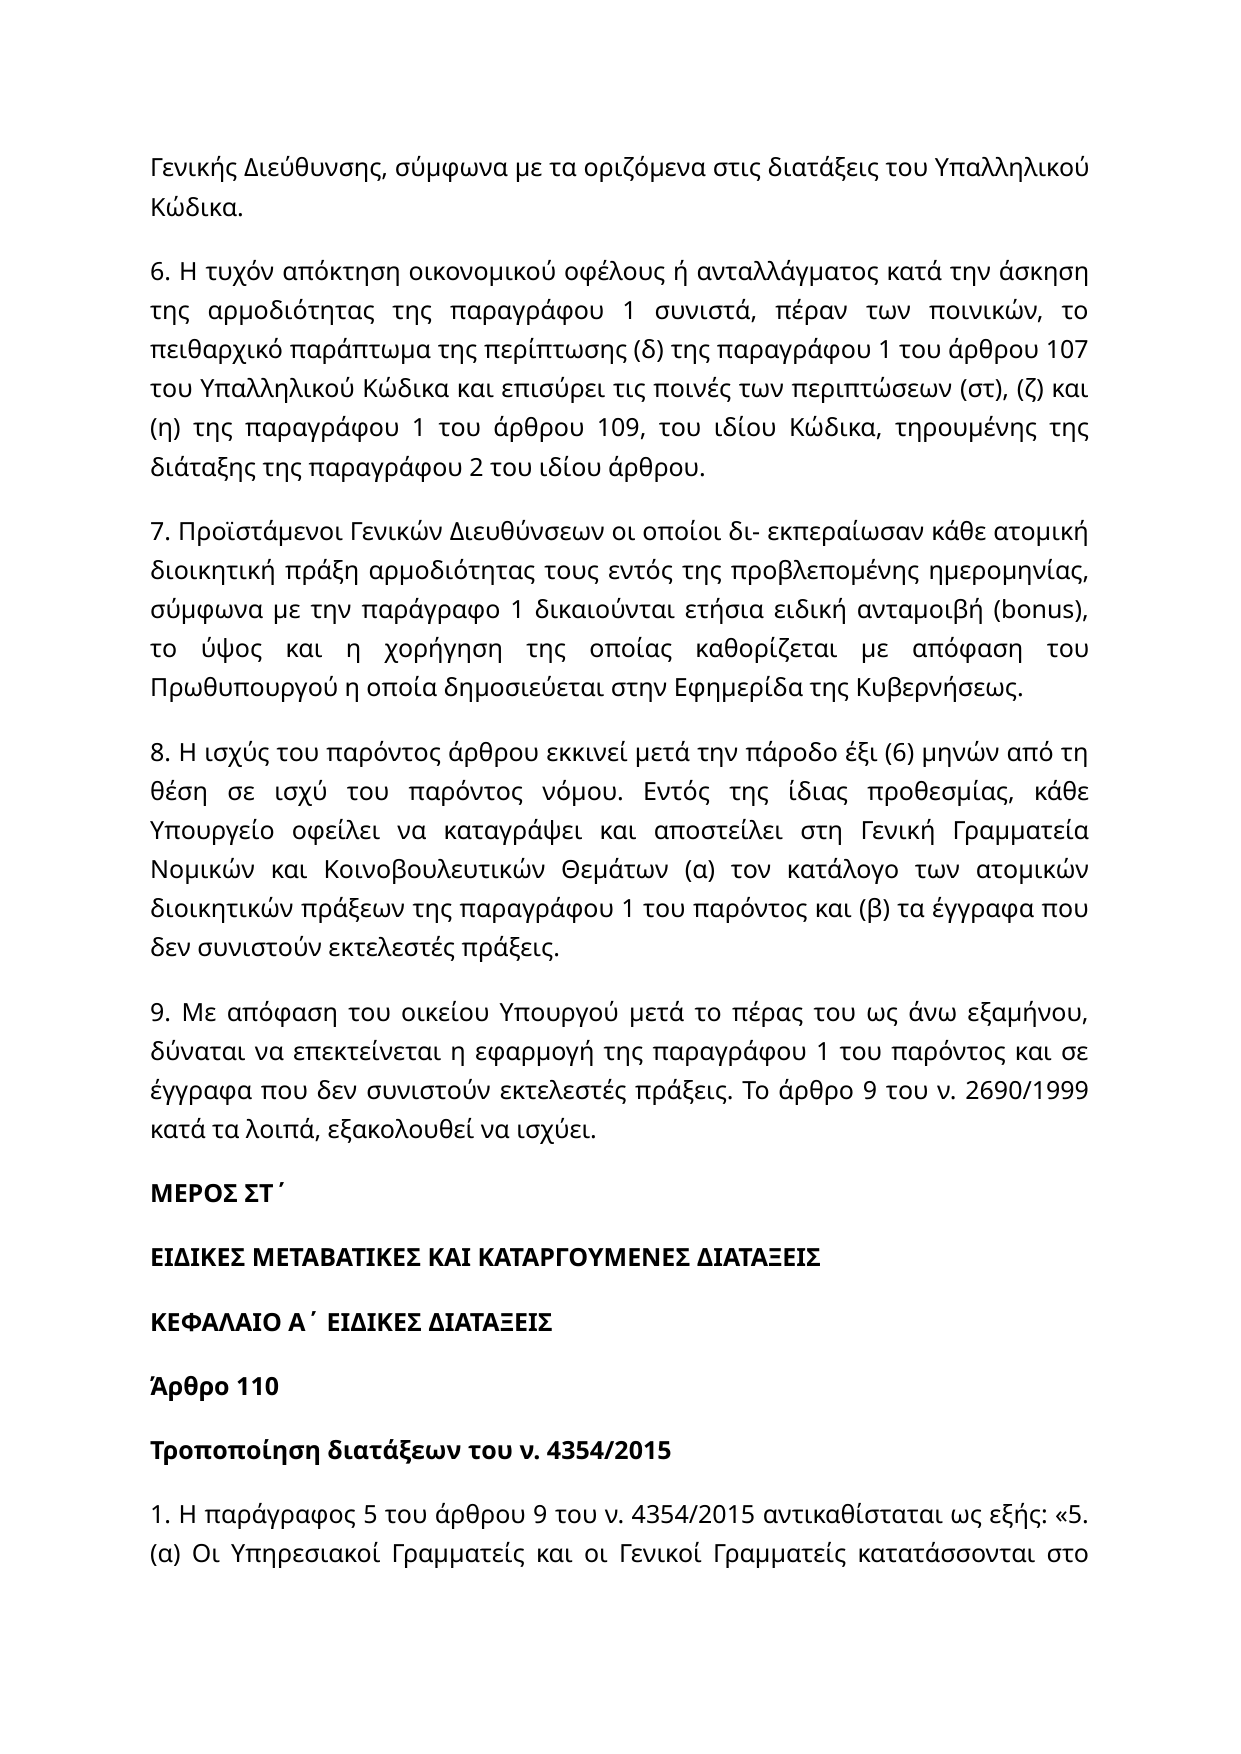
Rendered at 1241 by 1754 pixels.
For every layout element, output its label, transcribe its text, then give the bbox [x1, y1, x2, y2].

text 6. Η τυχόν απόκτηση οικονομικού οφέλους ή ανταλλάγματος κατά την άσκηση της αρμοδιότητας της παραγράφου 1 συνιστά, πέραν των ποινικών, το πειθαρχικό παράπτωμα της περίπτωσης (δ) της παραγράφου 1 του άρθρου 107 του Υπαλληλικού Κώδικα και επισύρει τις ποινές των περιπτώσεων (στ), (ζ) και (η) της παραγράφου 1 του άρθρου 109, του ιδίου Κώδικα, τηρουμένης της διάταξης της παραγράφου 2 του ιδίου άρθρου. [150, 253, 1090, 483]
text 9. Με απόφαση του οικείου Υπουργού μετά το πέρας του ως άνω εξαμήνου, δύναται να επεκτείνεται η εφαρμογή της παραγράφου 1 του παρόντος και σε έγγραφα που δεν συνιστούν εκτελεστές πράξεις. Το άρθρο 9 του ν. 2690/1999 κατά τα λοιπά, εξακολουθεί να ισχύει. [150, 994, 1090, 1146]
text 1. Η παράγραφος 5 του άρθρου 9 του ν. 4354/2015 αντικαθίσταται ως εξής: «5. (α) Οι Υπηρεσιακοί Γραμματείς και οι Γενικοί Γραμματείς κατατάσσονται στο [150, 1497, 1090, 1570]
text 8. Η ισχύς του παρόντος άρθρου εκκινεί μετά την πάροδο έξι (6) μηνών από τη θέση σε ισχύ του παρόντος νόμου. Εντός της ίδιας προθεσμίας, κάθε Υπουργείο οφείλει να καταγράψει και αποστείλει στη Γενική Γραμματεία Νομικών και Κοινοβουλευτικών Θεμάτων (α) τον κατάλογο των ατομικών διοικητικών πράξεων της παραγράφου 1 του παρόντος και (β) τα έγγραφα που δεν συνιστούν εκτελεστές πράξεις. [150, 734, 1090, 964]
text Άρθρο 110 [150, 1368, 1090, 1402]
text ΕΙΔΙΚΕΣ ΜΕΤΑΒΑΤΙΚΕΣ ΚΑΙ ΚΑΤΑΡΓΟΥΜΕΝΕΣ ΔΙΑΤΑΞΕΙΣ [150, 1240, 1090, 1274]
text ΜΕΡΟΣ ΣΤ΄ [150, 1176, 1090, 1210]
text Τροποποίηση διατάξεων του ν. 4354/2015 [150, 1432, 1090, 1467]
text ΚΕΦΑΛΑΙΟ Α΄ ΕΙΔΙΚΕΣ ΔΙΑΤΑΞΕΙΣ [150, 1304, 1090, 1338]
text Γενικής Διεύθυνσης, σύμφωνα με τα οριζόμενα στις διατάξεις του Υπαλληλικού Κώδικα. [150, 150, 1090, 223]
text 7. Προϊστάμενοι Γενικών Διευθύνσεων οι οποίοι δι- εκπεραίωσαν κάθε ατομική διοικητική πράξη αρμοδιότητας τους εντός της προβλεπομένης ημερομηνίας, σύμφωνα με την παράγραφο 1 δικαιούνται ετήσια ειδική ανταμοιβή (bonus), το ύψος και η χορήγηση της οποίας καθορίζεται με απόφαση του Πρωθυπουργού η οποία δημοσιεύεται στην Εφημερίδα της Κυβερνήσεως. [150, 513, 1090, 704]
